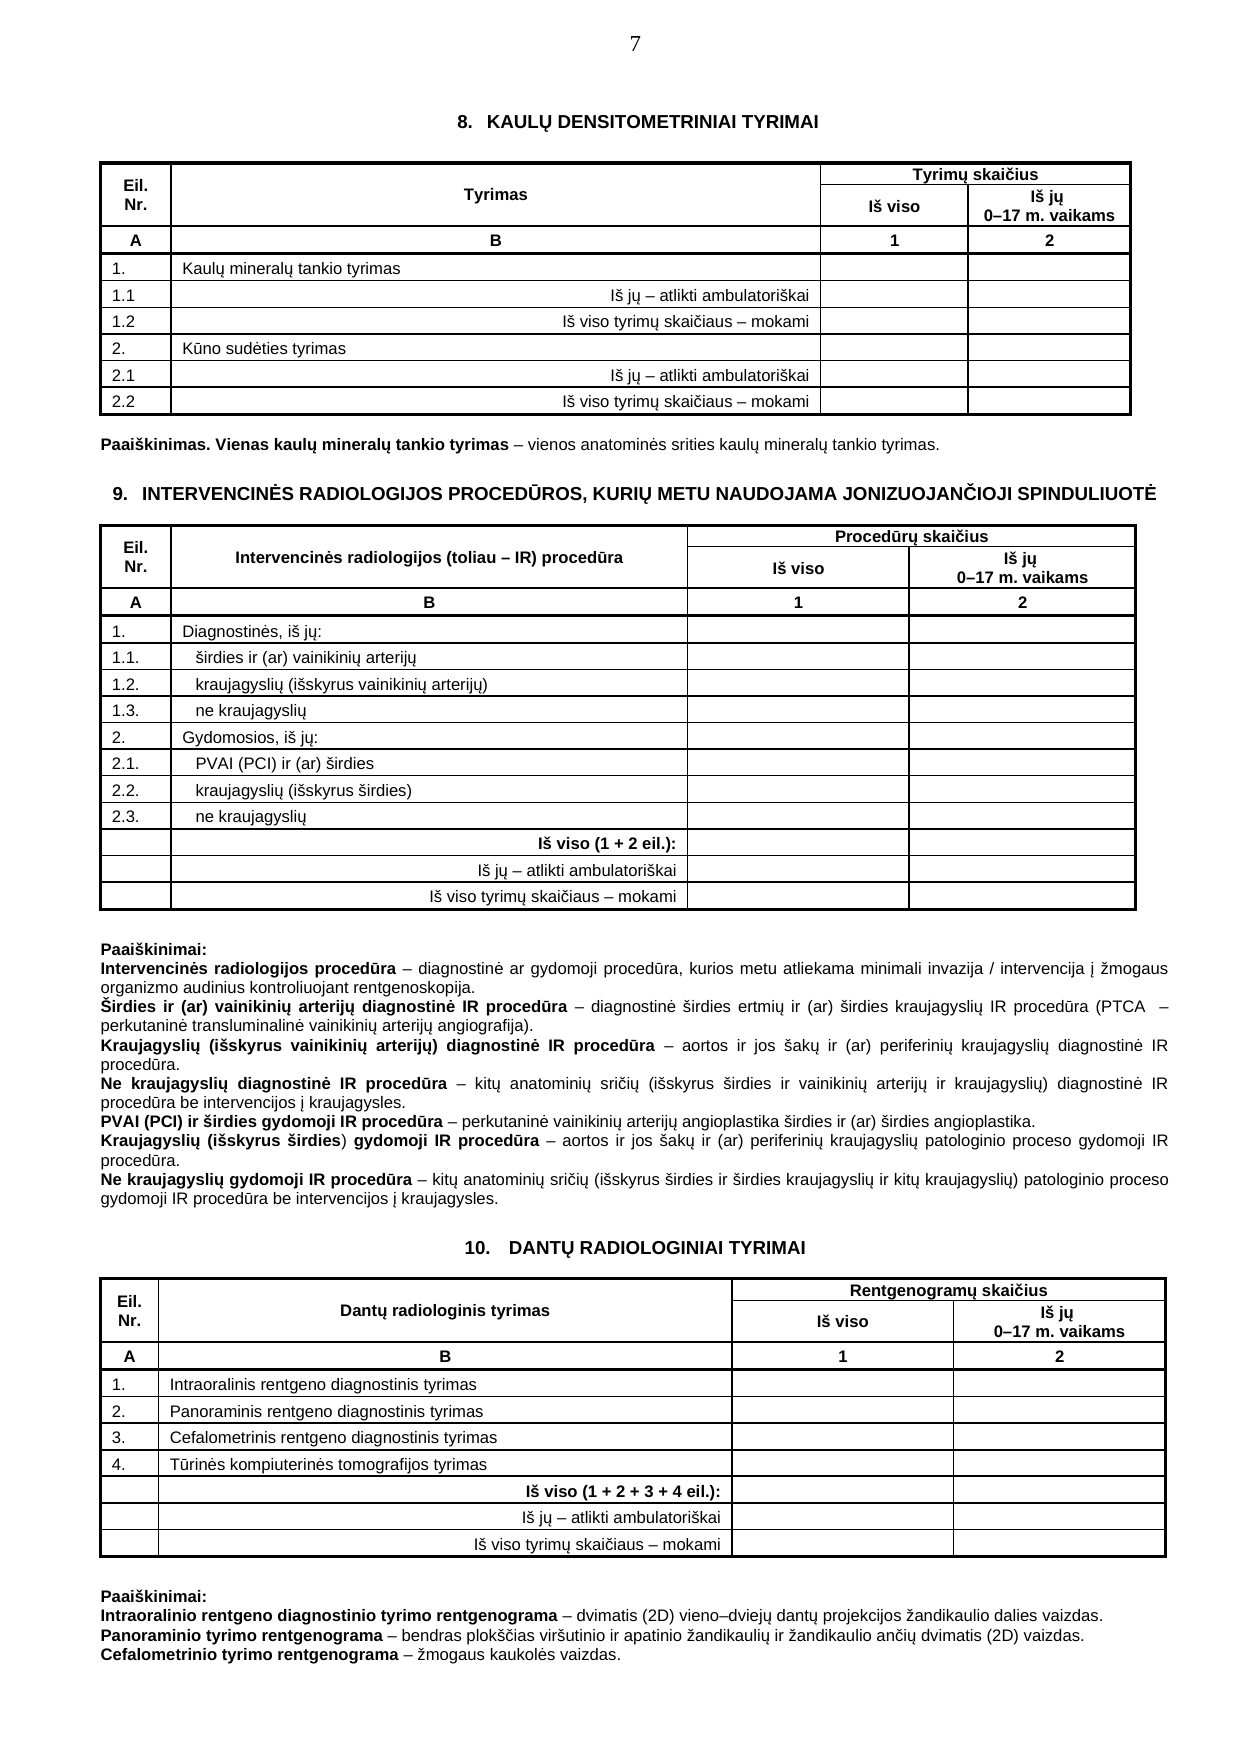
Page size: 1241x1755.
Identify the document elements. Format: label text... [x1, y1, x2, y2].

table_cell [821, 361, 967, 386]
table_cell [102, 1477, 158, 1502]
table_cell [954, 1371, 1164, 1396]
table_cell [733, 1504, 953, 1528]
text PVAI (PCI) ir širdies gydomoji IR procedūra – perkutaninė vainikinių arterijų angioplastika širdies ir (ar) širdies angioplastika. [100, 1112, 1169, 1131]
table_header Eil. Nr. [102, 1280, 158, 1341]
table_cell 1. [102, 255, 170, 280]
table_cell [688, 723, 908, 748]
table_cell [954, 1451, 1164, 1475]
table_cell 2. [102, 723, 170, 748]
table_cell B [159, 1343, 731, 1368]
table_cell Gydomosios, iš jų: [172, 723, 687, 748]
table_cell [954, 1504, 1164, 1528]
table_cell [969, 255, 1129, 280]
table_cell [102, 856, 170, 881]
text Kraujagyslių (išskyrus širdies) gydomoji IR procedūra – aortos ir jos šakų ir (ar) periferinių kraujagyslių patologinio proceso gydomoji IR procedūra. [100, 1131, 1169, 1169]
table_cell [688, 776, 908, 801]
table_cell [733, 1451, 953, 1475]
table_cell [102, 1530, 158, 1555]
table_cell Iš viso tyrimų skaičiaus – mokami [172, 883, 687, 908]
table_cell 2.2. [102, 776, 170, 801]
table_cell [102, 830, 170, 854]
table_header Rentgenogramų skaičius [733, 1280, 1164, 1299]
table_cell Tūrinės kompiuterinės tomografijos tyrimas [159, 1451, 731, 1475]
table_cell [954, 1477, 1164, 1502]
table_cell Iš jų 0–17 m. vaikams [910, 547, 1134, 587]
table_cell [969, 335, 1129, 359]
table_cell A [102, 589, 170, 614]
table_cell [102, 883, 170, 908]
table_cell [688, 883, 908, 908]
table_cell [821, 281, 967, 306]
table_header Dantų radiologinis tyrimas [159, 1280, 731, 1341]
table_cell ne kraujagyslių [172, 803, 687, 828]
table_cell [969, 281, 1129, 306]
table_cell [954, 1424, 1164, 1449]
table_cell 1. [102, 1371, 158, 1396]
table_cell Iš jų – atlikti ambulatoriškai [172, 281, 820, 306]
table_cell [821, 388, 967, 413]
table_cell 3. [102, 1424, 158, 1449]
table_cell Diagnostinės, iš jų: [172, 617, 687, 642]
text 8. Kaulų densitometriniai tyrimai [100, 111, 1175, 133]
table_header Procedūrų skaičius [688, 527, 1134, 546]
table_cell PVAI (PCI) ir (ar) širdies [172, 750, 687, 775]
table_cell [910, 644, 1134, 668]
table_cell B [172, 589, 687, 614]
table_cell [688, 670, 908, 695]
table_cell [688, 644, 908, 668]
table_header Eil. Nr. [102, 527, 170, 587]
table_cell [910, 776, 1134, 801]
table_cell [910, 856, 1134, 881]
table_cell 2 [954, 1343, 1164, 1368]
table_cell Iš viso (1 + 2 eil.): [172, 830, 687, 854]
table_cell Iš viso tyrimų skaičiaus – mokami [172, 388, 820, 413]
table_cell širdies ir (ar) vainikinių arterijų [172, 644, 687, 668]
table_cell Kaulų mineralų tankio tyrimas [172, 255, 820, 280]
table_cell [821, 308, 967, 333]
table_cell [910, 883, 1134, 908]
table_cell [821, 255, 967, 280]
table_cell [910, 830, 1134, 854]
table_cell [688, 803, 908, 828]
table_cell [688, 830, 908, 854]
text 10. Dantų radiologiniai tyrimai [100, 1237, 1169, 1258]
table_cell [821, 335, 967, 359]
table_cell [688, 856, 908, 881]
text Panoraminio tyrimo rentgenograma – bendras plokščias viršutinio ir apatinio žandikaulių ir žandikaulio ančių dvimatis (2D) vaizdas. [100, 1625, 1169, 1644]
text Intervencinės radiologijos procedūra – diagnostinė ar gydomoji procedūra, kurios metu atliekama minimali invazija / intervencija į žmogaus organizmo audinius kontroliuojant rentgenoskopija. [100, 959, 1169, 997]
table_cell [733, 1371, 953, 1396]
table_cell A [102, 1343, 158, 1368]
table_cell Iš viso (1 + 2 + 3 + 4 eil.): [159, 1477, 731, 1502]
table_cell [910, 723, 1134, 748]
text Ne kraujagyslių diagnostinė IR procedūra – kitų anatominių sričių (išskyrus širdies ir vainikinių arterijų ir kraujagyslių) diagnostinė IR procedūra be intervencijos į kraujagysles. [100, 1074, 1169, 1112]
table_cell Iš viso [733, 1301, 953, 1341]
text 9. Intervencinės radiologijos procedūros, kurių metu naudojama jonizuojanČIOJI spinduliuotė [100, 483, 1169, 504]
table_cell [910, 697, 1134, 722]
table_cell Iš viso [688, 547, 908, 587]
table_cell 1.2 [102, 308, 170, 333]
table_cell Iš jų 0–17 m. vaikams [969, 185, 1129, 225]
table_cell [910, 617, 1134, 642]
table_cell Cefalometrinis rentgeno diagnostinis tyrimas [159, 1424, 731, 1449]
text Paaiškinimai: [100, 939, 1169, 959]
table_cell [954, 1530, 1164, 1555]
table_cell 2.3. [102, 803, 170, 828]
table_cell [688, 617, 908, 642]
table_cell [969, 361, 1129, 386]
table_cell [688, 750, 908, 775]
table_cell kraujagyslių (išskyrus vainikinių arterijų) [172, 670, 687, 695]
table_cell [969, 308, 1129, 333]
text Ne kraujagyslių gydomoji IR procedūra – kitų anatominių sričių (išskyrus širdies ir širdies kraujagyslių ir kitų kraujagyslių) patologinio proceso gydomoji IR procedūra be intervencijos į kraujagysles. [100, 1169, 1169, 1208]
table_cell [954, 1397, 1164, 1422]
table_cell [733, 1530, 953, 1555]
table_header Intervencinės radiologijos (toliau – IR) procedūra [172, 527, 687, 587]
table_cell Intraoralinis rentgeno diagnostinis tyrimas [159, 1371, 731, 1396]
table_cell ne kraujagyslių [172, 697, 687, 722]
text Intraoralinio rentgeno diagnostinio tyrimo rentgenograma – dvimatis (2D) vieno–dviejų dantų projekcijos žandikaulio dalies vaizdas. [100, 1606, 1169, 1625]
text Paaiškinimas. Vienas kaulų mineralų tankio tyrimas – vienos anatominės srities kaulų mineralų tankio tyrimas. [100, 435, 1169, 454]
table_cell Iš jų – atlikti ambulatoriškai [172, 856, 687, 881]
table_cell Panoraminis rentgeno diagnostinis tyrimas [159, 1397, 731, 1422]
table_cell [910, 670, 1134, 695]
table_cell 1 [733, 1343, 953, 1368]
text Širdies ir (ar) vainikinių arterijų diagnostinė IR procedūra – diagnostinė širdies ertmių ir (ar) širdies kraujagyslių IR procedūra (PTCA – perkutaninė transluminalinė vainikinių arterijų angiografija). [100, 997, 1169, 1035]
table_cell B [172, 227, 820, 252]
table_cell Iš viso tyrimų skaičiaus – mokami [159, 1530, 731, 1555]
table_cell 1. [102, 617, 170, 642]
table_cell [910, 750, 1134, 775]
table_cell Iš jų 0–17 m. vaikams [954, 1301, 1164, 1341]
table_cell 2 [969, 227, 1129, 252]
table_header Tyrimų skaičius [821, 165, 1129, 184]
table_cell [733, 1424, 953, 1449]
table_cell 1.2. [102, 670, 170, 695]
table_cell 1.3. [102, 697, 170, 722]
table_header Eil. Nr. [102, 165, 170, 225]
table_cell 1 [688, 589, 908, 614]
table_cell 2. [102, 1397, 158, 1422]
table_cell 1.1. [102, 644, 170, 668]
table_cell 2.2 [102, 388, 170, 413]
table_cell Kūno sudėties tyrimas [172, 335, 820, 359]
table_cell [688, 697, 908, 722]
table_cell kraujagyslių (išskyrus širdies) [172, 776, 687, 801]
table_cell 2 [910, 589, 1134, 614]
text Paaiškinimai: [100, 1587, 1169, 1606]
table_cell [102, 1504, 158, 1528]
table_cell A [102, 227, 170, 252]
table_cell 1.1 [102, 281, 170, 306]
table_cell 1 [821, 227, 967, 252]
text Kraujagyslių (išskyrus vainikinių arterijų) diagnostinė IR procedūra – aortos ir jos šakų ir (ar) periferinių kraujagyslių diagnostinė IR procedūra. [100, 1035, 1169, 1074]
table_cell [969, 388, 1129, 413]
table_cell Iš viso tyrimų skaičiaus – mokami [172, 308, 820, 333]
table_cell 4. [102, 1451, 158, 1475]
table_header Tyrimas [172, 165, 820, 225]
text Cefalometrinio tyrimo rentgenograma – žmogaus kaukolės vaizdas. [100, 1644, 1169, 1664]
table_cell Iš viso [821, 185, 967, 225]
table_cell 2. [102, 335, 170, 359]
table_cell 2.1 [102, 361, 170, 386]
table_cell Iš jų – atlikti ambulatoriškai [159, 1504, 731, 1528]
table_cell [733, 1477, 953, 1502]
table_cell [910, 803, 1134, 828]
table_cell Iš jų – atlikti ambulatoriškai [172, 361, 820, 386]
table_cell 2.1. [102, 750, 170, 775]
table_cell [733, 1397, 953, 1422]
